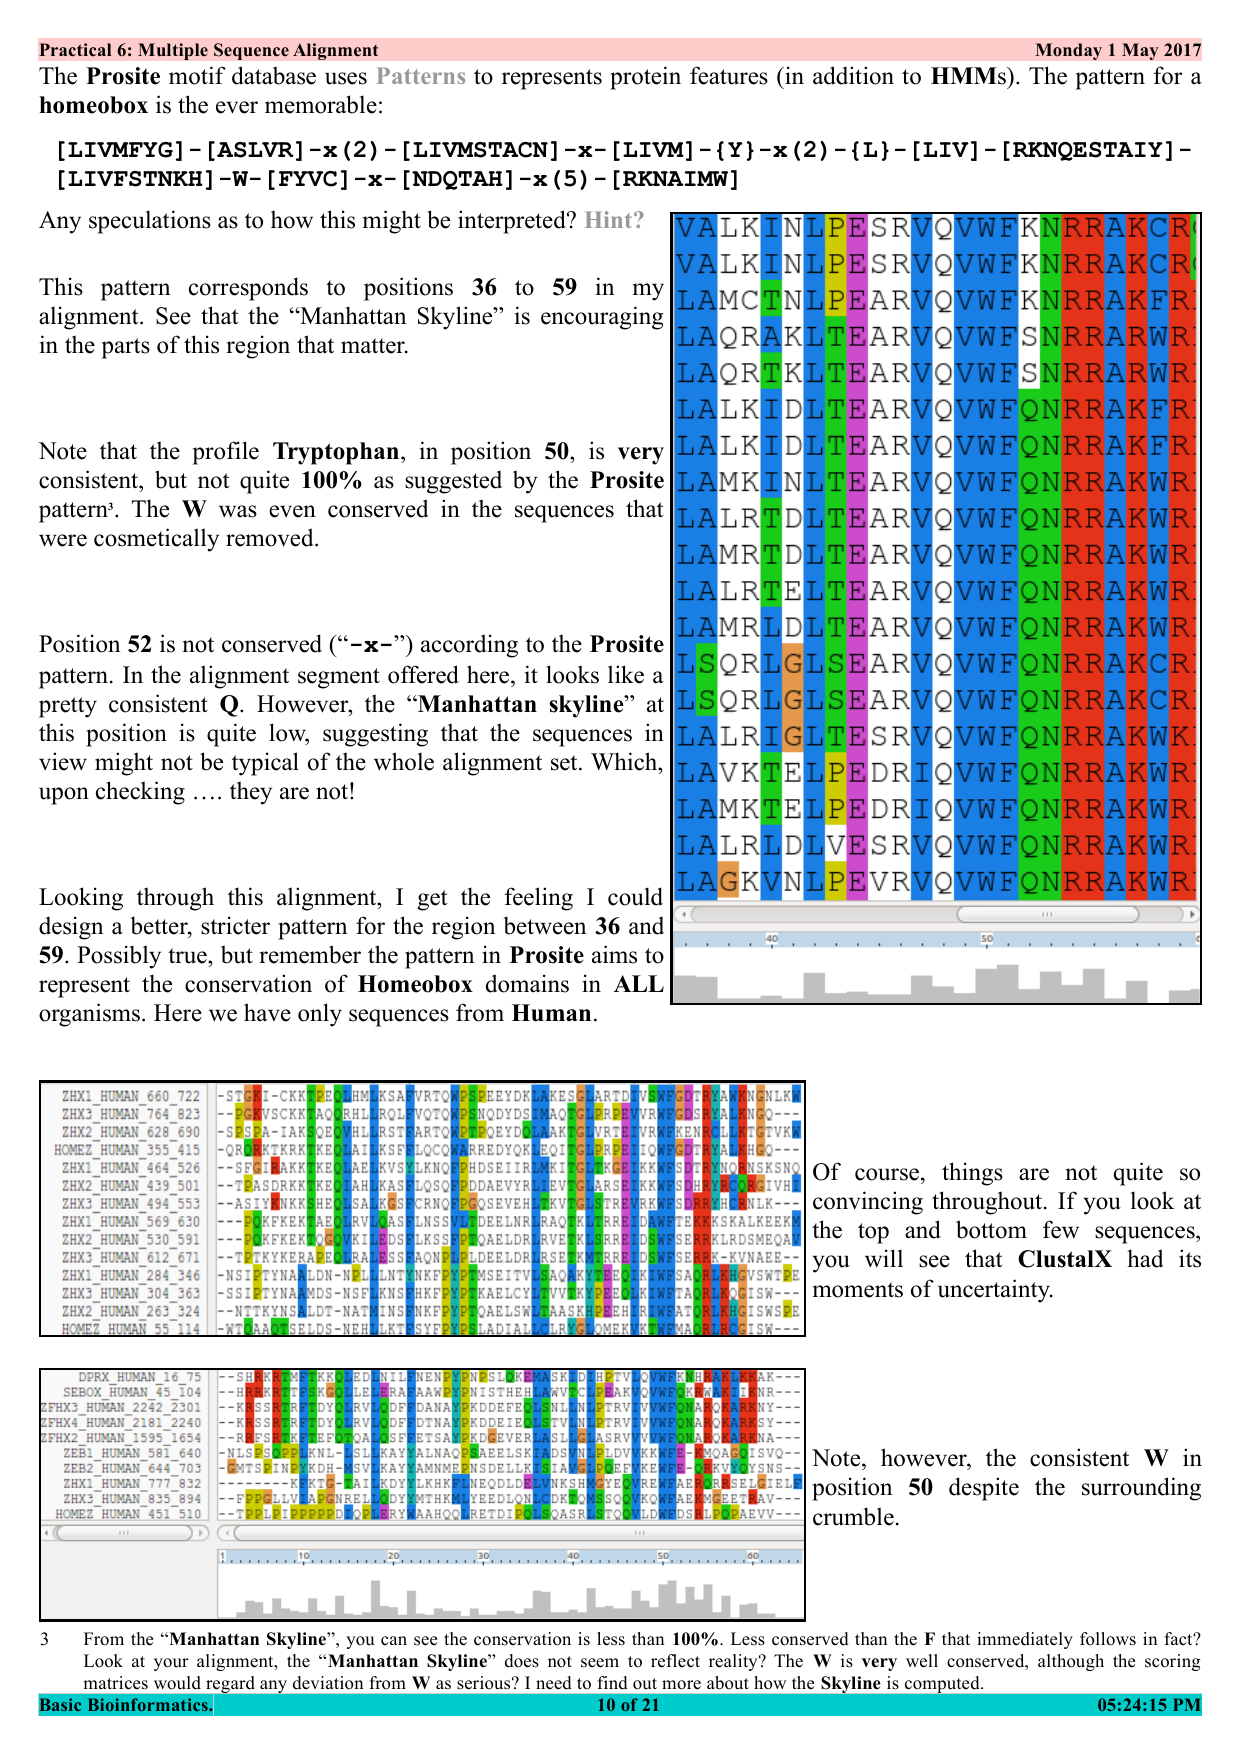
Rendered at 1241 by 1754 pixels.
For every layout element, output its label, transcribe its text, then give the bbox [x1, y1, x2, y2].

picture [673, 214, 1200, 1003]
picture [41, 1083, 804, 1335]
text Note, however, the consistent W in position 50 despite the surrounding crumble. [806, 1443, 1202, 1530]
text Note that the profile Tryptophan, in position 50, is very consistent, but not quite 100% as suggested by the Prosite pattern. The W was even conserved in the sequences that were cosmetically removed. [38, 436, 670, 552]
text Of course, things are not quite so convincing throughout. If you look at the top and bottom few sequences, you will see that ClustalX had its moments of uncertainty. [806, 1157, 1202, 1302]
picture [41, 1370, 804, 1619]
text Position 52 is not conserved (“-x-”) according to the Prosite pattern. In the alignment segment offered here, it looks like a pretty consistent Q. However, the “Manhattan skyline” at this position is quite low, suggesting that the sequences in view might not be typical of the whole alignment set. Which, upon checking …. they are not! [38, 629, 670, 805]
text [LIVMFYG]-[ASLVR]-x(2)-[LIVMSTACN]-x-[LIVM]-{Y}-x(2)-{L}-[LIV]-[RKNQESTAIY]-[LIVFSTNKH]-W-[FYVC]-x-[NDQTAH]-x(5)-[RKNAIMW] [53, 136, 1202, 193]
text From the “Manhattan Skyline”, you can see the conservation is less than 100%. Less conserved than the F that immediately follows in fact? Look at your alignment, the “Manhattan Skyline” does not seem to reflect reality? The W is very well conserved, although the scoring matrices would regard any deviation from W as serious? I need to find out more about how the Skyline is computed. [40, 1627, 1202, 1693]
text This pattern corresponds to positions 36 to 59 in my alignment. See that the “Manhattan Skyline” is encouraging in the parts of this region that matter. [38, 272, 670, 359]
text Looking through this alignment, I get the feeling I could design a better, stricter pattern for the region between 36 and 59. Possibly true, but remember the pattern in Prosite aims to represent the conservation of Homeobox domains in ALL organisms. Here we have only sequences from Human. [38, 882, 1202, 1027]
text Any speculations as to how this might be interpreted? Hint? [38, 205, 1202, 234]
text The Prosite motif database uses Patterns to represents protein features (in addition to HMMs). The pattern for a homeobox is the ever memorable: [38, 61, 1202, 119]
